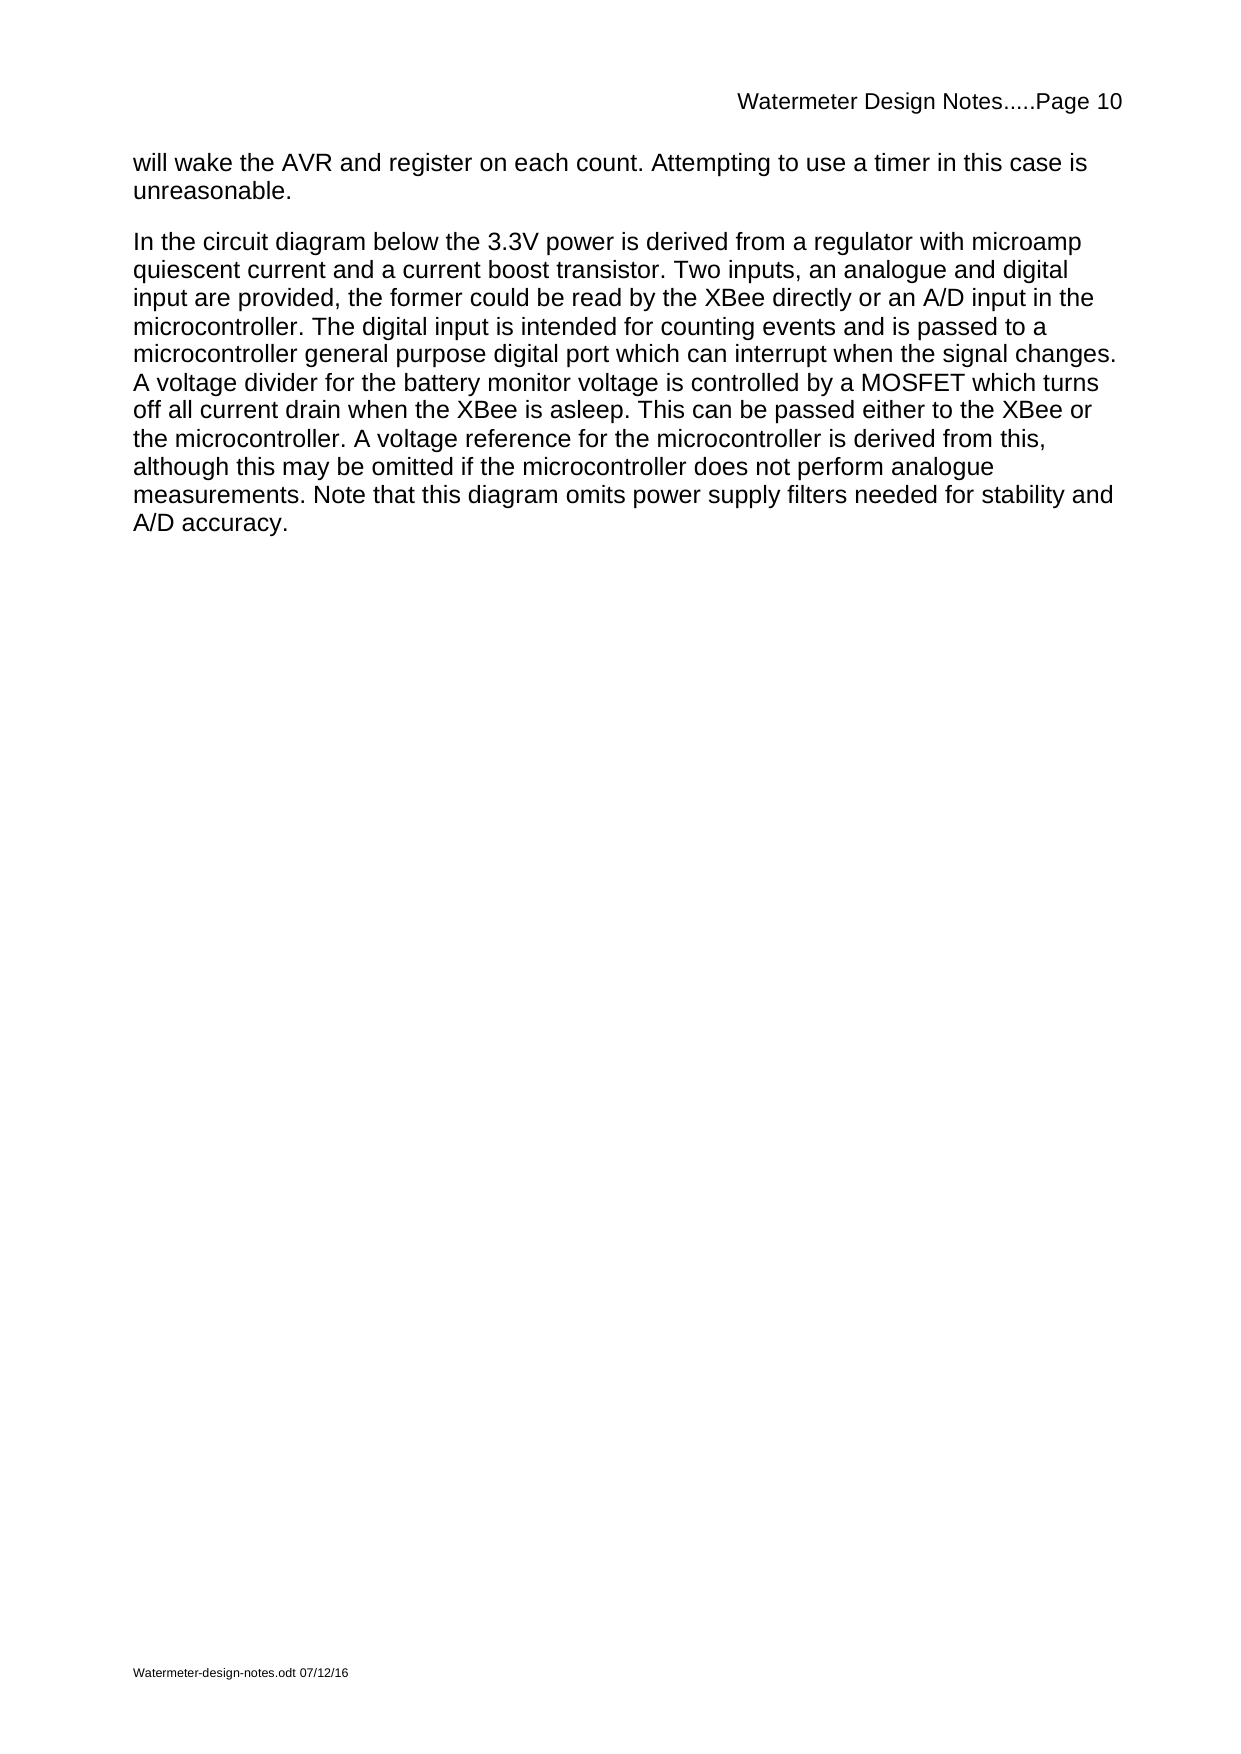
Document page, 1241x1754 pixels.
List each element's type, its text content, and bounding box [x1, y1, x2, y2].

text will wake the AVR and register on each count. Attempting to use a timer in this case is unreasonable. [133, 149, 1123, 205]
text In the circuit diagram below the 3.3V power is derived from a regulator with microamp quiescent current and a current boost transistor. Two inputs, an analogue and digital input are provided, the former could be read by the XBee directly or an A/D input in the microcontroller. The digital input is intended for counting events and is passed to a microcontroller general purpose digital port which can interrupt when the signal changes. A voltage divider for the battery monitor voltage is controlled by a MOSFET which turns off all current drain when the XBee is asleep. This can be passed either to the XBee or the microcontroller. A voltage reference for the microcontroller is derived from this, although this may be omitted if the microcontroller does not perform analogue measurements. Note that this diagram omits power supply filters needed for stability and A/D accuracy. [133, 228, 1123, 537]
